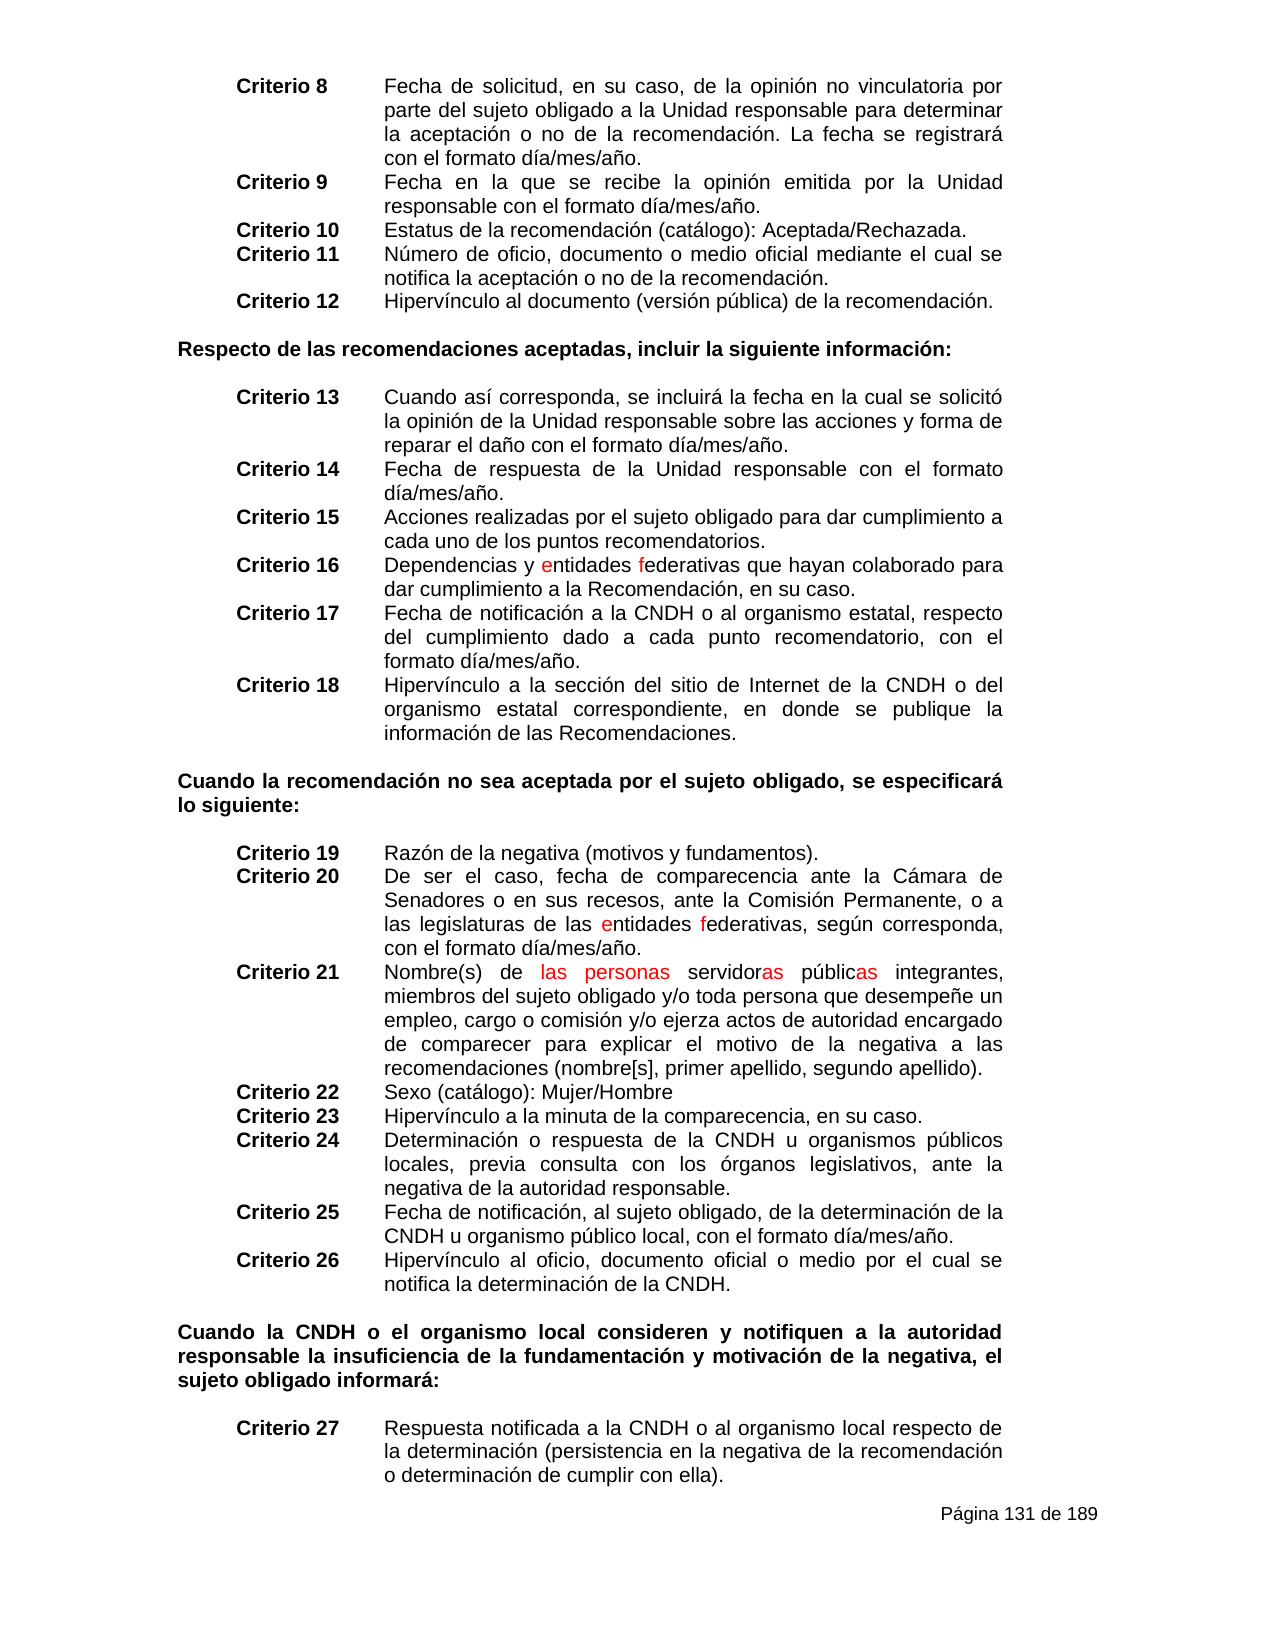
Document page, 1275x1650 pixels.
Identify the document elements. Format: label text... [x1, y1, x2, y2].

text Criterio 11 Número de oficio, documento o medio oficial mediante el cual se notifica la aceptación o no de la recomendación. [236, 241, 1004, 289]
text Criterio 12 Hipervínculo al documento (versión pública) de la recomendación. [236, 289, 1004, 313]
text Criterio 17 Fecha de notificación a la CNDH o al organismo estatal, respecto del cumplimiento dado a cada punto recomendatorio, con el formato día/mes/año. [236, 601, 1004, 673]
text Criterio 20 De ser el caso, fecha de comparecencia ante la Cámara de Senadores o en sus recesos, ante la Comisión Permanente, o a las legislaturas de las entidades federativas, según corresponda, con el formato día/mes/año. [236, 864, 1004, 960]
text Criterio 10 Estatus de la recomendación (catálogo): Aceptada/Rechazada. [236, 217, 1004, 241]
text Cuando la CNDH o el organismo local consideren y notifiquen a la autoridad responsable la insuficiencia de la fundamentación y motivación de la negativa, el sujeto obligado informará: [177, 1319, 1004, 1391]
text Criterio 22 Sexo (catálogo): Mujer/Hombre [236, 1080, 1004, 1104]
text Criterio 13 Cuando así corresponda, se incluirá la fecha en la cual se solicitó la opinión de la Unidad responsable sobre las acciones y forma de reparar el daño con el formato día/mes/año. [236, 385, 1004, 457]
text Criterio 19 Razón de la negativa (motivos y fundamentos). [236, 840, 1004, 864]
text Criterio 25 Fecha de notificación, al sujeto obligado, de la determinación de la CNDH u organismo público local, con el formato día/mes/año. [236, 1200, 1004, 1248]
text Criterio 27 Respuesta notificada a la CNDH o al organismo local respecto de la determinación (persistencia en la negativa de la recomendación o determinación de cumplir con ella). [236, 1415, 1004, 1487]
text Respecto de las recomendaciones aceptadas, incluir la siguiente información: [177, 337, 1004, 361]
text Cuando la recomendación no sea aceptada por el sujeto obligado, se especificará lo siguiente: [177, 768, 1004, 816]
text Criterio 26 Hipervínculo al oficio, documento oficial o medio por el cual se notifica la determinación de la CNDH. [236, 1248, 1004, 1296]
text Criterio 9 Fecha en la que se recibe la opinión emitida por la Unidad responsable con el formato día/mes/año. [236, 169, 1004, 217]
text Criterio 18 Hipervínculo a la sección del sitio de Internet de la CNDH o del organismo estatal correspondiente, en donde se publique la información de las Recomendaciones. [236, 673, 1004, 744]
text Criterio 14 Fecha de respuesta de la Unidad responsable con el formato día/mes/año. [236, 457, 1004, 505]
text Criterio 8 Fecha de solicitud, en su caso, de la opinión no vinculatoria por parte del sujeto obligado a la Unidad responsable para determinar la aceptación o no de la recomendación. La fecha se registrará con el formato día/mes/año. [236, 74, 1004, 169]
text Criterio 21 Nombre(s) de las personas servidoras públicas integrantes, miembros del sujeto obligado y/o toda persona que desempeñe un empleo, cargo o comisión y/o ejerza actos de autoridad encargado de comparecer para explicar el motivo de la negativa a las recomendaciones (nombre[s], primer apellido, segundo apellido). [236, 960, 1004, 1080]
text Criterio 24 Determinación o respuesta de la CNDH u organismos públicos locales, previa consulta con los órganos legislativos, ante la negativa de la autoridad responsable. [236, 1128, 1004, 1200]
text Criterio 16 Dependencias y entidades federativas que hayan colaborado para dar cumplimiento a la Recomendación, en su caso. [236, 553, 1004, 601]
text Criterio 15 Acciones realizadas por el sujeto obligado para dar cumplimiento a cada uno de los puntos recomendatorios. [236, 505, 1004, 553]
text Criterio 23 Hipervínculo a la minuta de la comparecencia, en su caso. [236, 1104, 1004, 1128]
